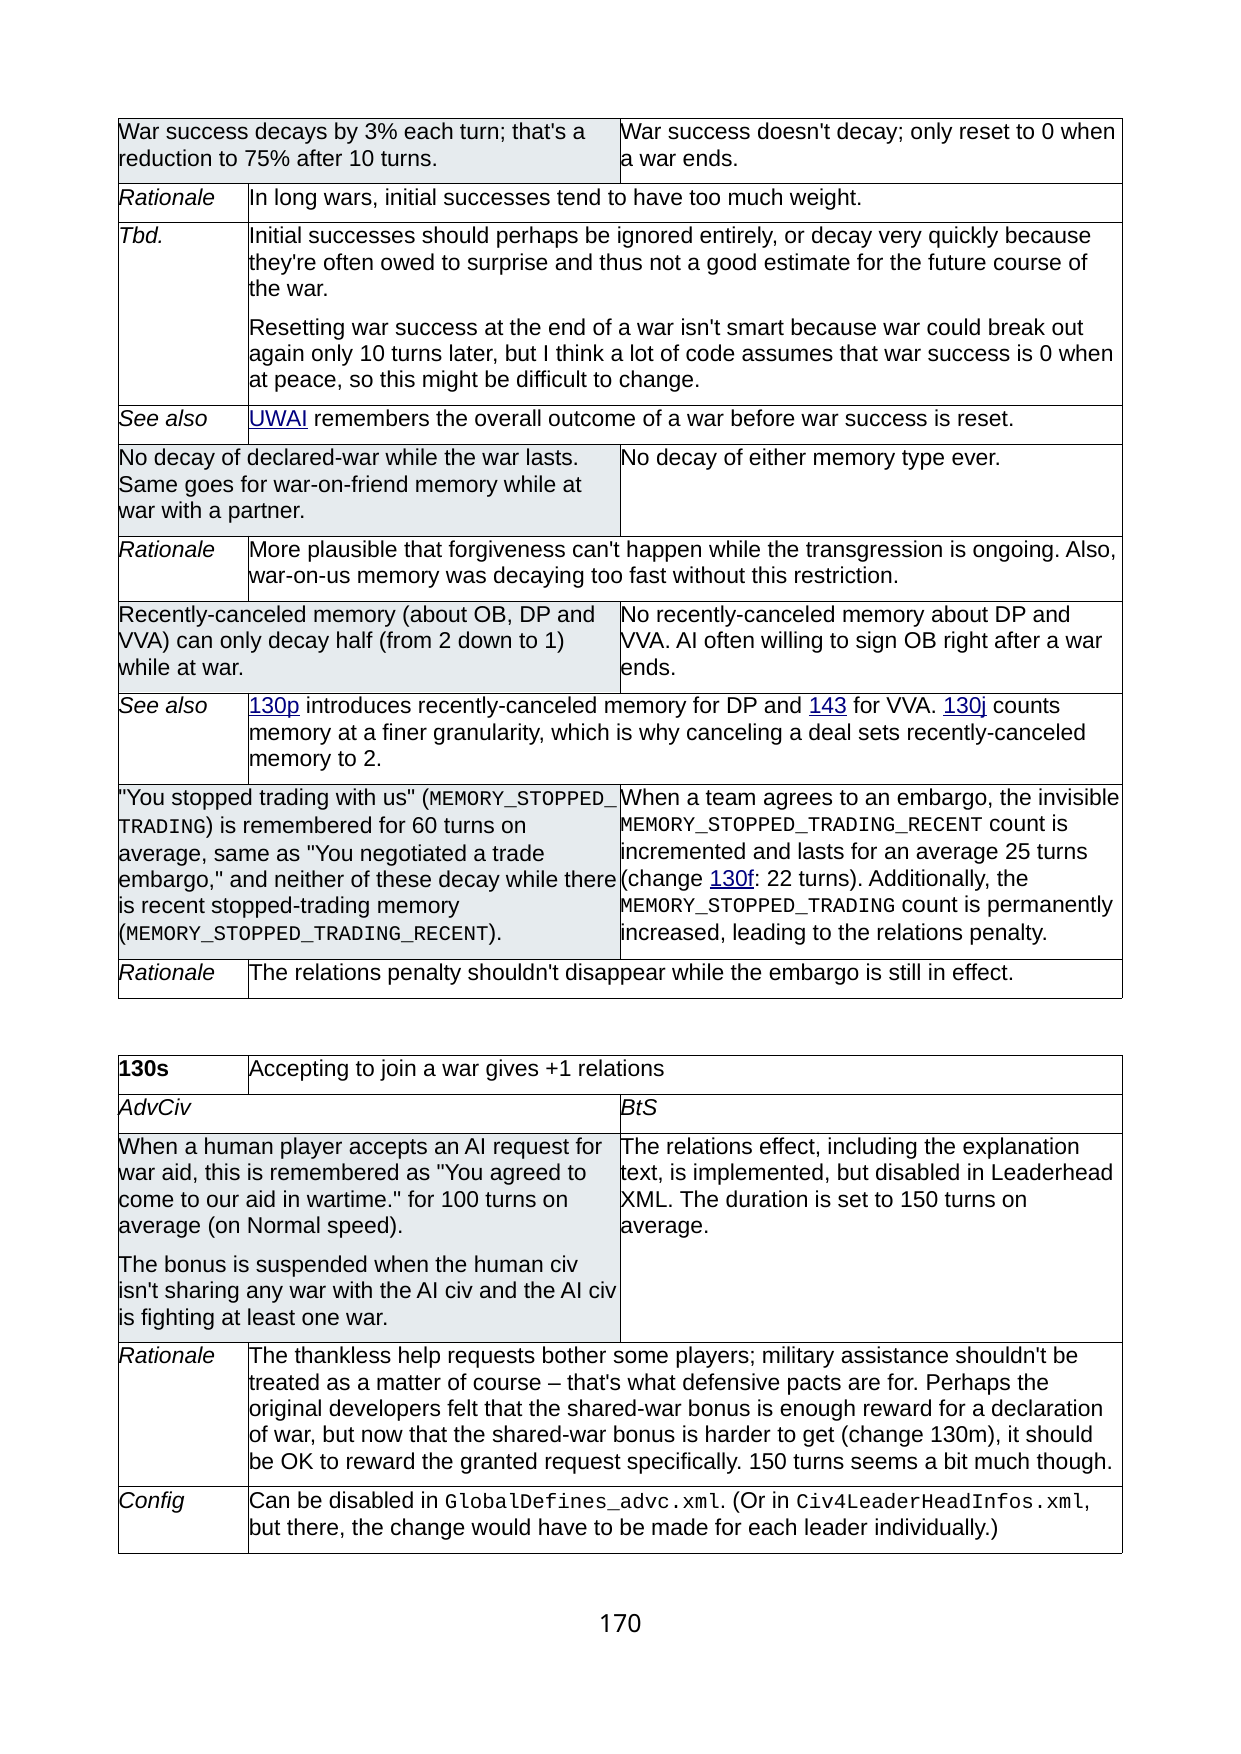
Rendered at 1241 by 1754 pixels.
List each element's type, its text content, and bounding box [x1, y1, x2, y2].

table_cell Rationale [119, 960, 248, 997]
table_cell See also [119, 694, 248, 784]
table_cell Tbd. [119, 223, 248, 405]
table_cell "You stopped trading with us" (MEMORY_STOPPED_ TRADING) is remembered for 60 turns on average, same as "You negotiated a trade embargo," and neither of these decay while there is recent stopped-trading memory (MEMORY_STOPPED_TRADING_RECENT). [119, 785, 620, 959]
table_cell See also [119, 406, 248, 444]
table_header 130s [119, 1056, 248, 1094]
table_cell Rationale [119, 1343, 248, 1486]
table_cell Rationale [119, 537, 248, 601]
table_cell Can be disabled in GlobalDefines_advc.xml. (Or in Civ4LeaderHeadInfos.xml, but there, the change would have to be made for each leader individually.) [249, 1487, 1122, 1553]
table_header Accepting to join a war gives +1 relations [249, 1056, 1122, 1094]
table_cell No decay of declared-war while the war lasts. Same goes for war-on-friend memory while at war with a partner. [119, 445, 620, 536]
table_cell Initial successes should perhaps be ignored entirely, or decay very quickly because they're often owed to surprise and thus not a good estimate for the future course of the war. Resetting war success at the end of a war isn't smart because war could break out again only 10 turns later, but I think a lot of code assumes that war success is 0 when at peace, so this might be difficult to change. [249, 223, 1122, 405]
table_cell BtS [621, 1095, 1122, 1133]
table_cell More plausible that forgiveness can't happen while the transgression is ongoing. Also, war-on-us memory was decaying too fast without this restriction. [249, 537, 1122, 601]
table_cell AdvCiv [119, 1095, 620, 1133]
table_cell UWAI remembers the overall outcome of a war before war success is reset. [249, 406, 1122, 444]
table_cell War success decays by 3% each turn; that's a reduction to 75% after 10 turns. [119, 119, 620, 183]
table_cell War success doesn't decay; only reset to 0 when a war ends. [621, 119, 1122, 183]
table_cell When a team agrees to an embargo, the invisible MEMORY_STOPPED_TRADING_RECENT count is incremented and lasts for an average 25 turns (change 130f: 22 turns). Additionally, the MEMORY_STOPPED_TRADING count is permanently increased, leading to the relations penalty. [621, 785, 1122, 959]
table_cell The relations penalty shouldn't disappear while the embargo is still in effect. [249, 960, 1122, 997]
table_cell No decay of either memory type ever. [621, 445, 1122, 536]
table_cell The relations effect, including the explanation text, is implemented, but disabled in Leaderhead XML. The duration is set to 150 turns on average. [621, 1134, 1122, 1342]
table_cell The thankless help requests bother some players; military assistance shouldn't be treated as a matter of course – that's what defensive pacts are for. Perhaps the original developers felt that the shared-war bonus is enough reward for a declaration of war, but now that the shared-war bonus is harder to get (change 130m), it should be OK to reward the granted request specifically. 150 turns seems a bit much though. [249, 1343, 1122, 1486]
table_cell 130p introduces recently-canceled memory for DP and 143 for VVA. 130j counts memory at a finer granularity, which is why canceling a deal sets recently-canceled memory to 2. [249, 694, 1122, 784]
table_cell Recently-canceled memory (about OB, DP and VVA) can only decay half (from 2 down to 1) while at war. [119, 602, 620, 692]
table_cell Rationale [119, 184, 248, 222]
table_cell No recently-canceled memory about DP and VVA. AI often willing to sign OB right after a war ends. [621, 602, 1122, 692]
table_cell When a human player accepts an AI request for war aid, this is remembered as "You agreed to come to our aid in wartime." for 100 turns on average (on Normal speed). The bonus is suspended when the human civ isn't sharing any war with the AI civ and the AI civ is fighting at least one war. [119, 1134, 620, 1342]
table_cell In long wars, initial successes tend to have too much weight. [249, 184, 1122, 222]
table_cell Config [119, 1487, 248, 1553]
